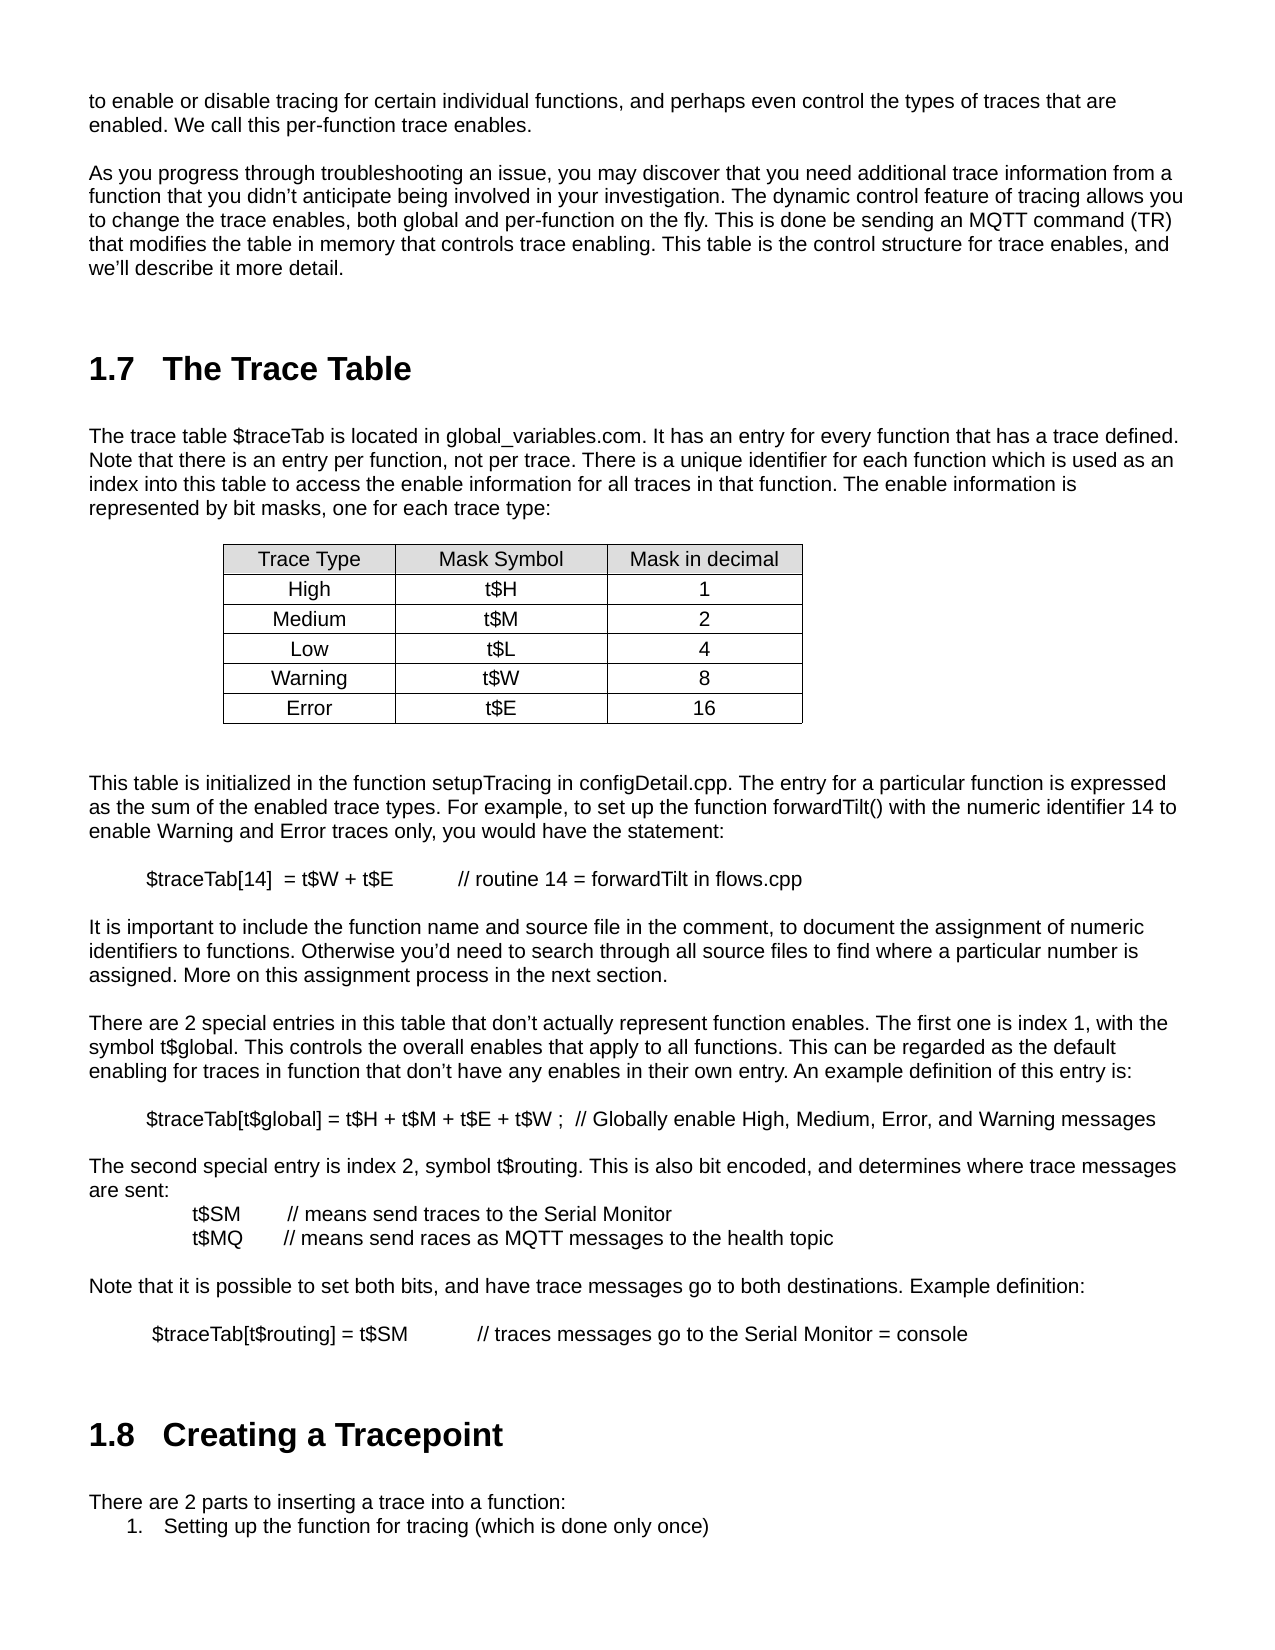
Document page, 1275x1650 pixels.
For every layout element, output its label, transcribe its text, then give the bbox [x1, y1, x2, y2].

table_cell 16 [608, 694, 802, 723]
text $traceTab[t$global] = t$H + t$M + t$E + t$W ; // Globally enable High, Medium, Error, and Warning messages [88, 1106, 1186, 1130]
table_cell 4 [608, 634, 802, 663]
text There are 2 parts to inserting a trace into a function: [88, 1490, 1186, 1514]
text There are 2 special entries in this table that don’t actually represent function enables. The first one is index 1, with the symbol t$global. This controls the overall enables that apply to all functions. This can be regarded as the default enabling for traces in function that don’t have any enables in their own entry. An example definition of this entry is: [88, 1011, 1186, 1082]
text The second special entry is index 2, symbol t$routing. This is also bit encoded, and determines where trace messages are sent: [88, 1154, 1186, 1202]
text As you progress through troubleshooting an issue, you may discover that you need additional trace information from a function that you didn’t anticipate being involved in your investigation. The dynamic control feature of tracing allows you to change the trace enables, both global and per-function on the fly. This is done be sending an MQTT command (TR) that modifies the table in memory that controls trace enabling. This table is the control structure for trace enables, and we’ll describe it more detail. [88, 160, 1186, 280]
list Setting up the function for tracing (which is done only once) [126, 1514, 1186, 1538]
table_cell t$H [396, 575, 607, 603]
subtitle The Trace Table [88, 349, 1186, 387]
table_header Trace Type [224, 545, 395, 573]
table_cell 2 [608, 605, 802, 633]
table_cell Warning [224, 664, 395, 693]
table_cell t$W [396, 664, 607, 693]
table_cell 8 [608, 664, 802, 693]
table_cell High [224, 575, 395, 603]
table_cell Low [224, 634, 395, 663]
text $traceTab[14] = t$W + t$E // routine 14 = forwardTilt in flows.cpp [88, 867, 1186, 891]
text t$SM // means send traces to the Serial Monitor [88, 1202, 1186, 1226]
text Note that it is possible to set both bits, and have trace messages go to both destinations. Example definition: [88, 1274, 1186, 1298]
table_header Mask Symbol [396, 545, 607, 573]
table_cell 1 [608, 575, 802, 603]
text t$MQ // means send races as MQTT messages to the health topic [88, 1226, 1186, 1250]
text to enable or disable tracing for certain individual functions, and perhaps even control the types of traces that are enabled. We call this per-function trace enables. [88, 88, 1186, 136]
table_cell t$E [396, 694, 607, 723]
text $traceTab[t$routing] = t$SM // traces messages go to the Serial Monitor = console [88, 1322, 1186, 1346]
table_cell Error [224, 694, 395, 723]
subtitle Creating a Tracepoint [88, 1415, 1186, 1453]
text This table is initialized in the function setupTracing in configDetail.cpp. The entry for a particular function is expressed as the sum of the enabled trace types. For example, to set up the function forwardTilt() with the numeric identifier 14 to enable Warning and Error traces only, you would have the statement: [88, 771, 1186, 843]
table_header Mask in decimal [608, 545, 802, 573]
table_cell Medium [224, 605, 395, 633]
table_cell t$M [396, 605, 607, 633]
table_cell t$L [396, 634, 607, 663]
text The trace table $traceTab is located in global_variables.com. It has an entry for every function that has a trace defined. Note that there is an entry per function, not per trace. There is a unique identifier for each function which is used as an index into this table to access the enable information for all traces in that function. The enable information is represented by bit masks, one for each trace type: [88, 424, 1186, 520]
text It is important to include the function name and source file in the comment, to document the assignment of numeric identifiers to functions. Otherwise you’d need to search through all source files to find where a particular number is assigned. More on this assignment process in the next section. [88, 915, 1186, 987]
